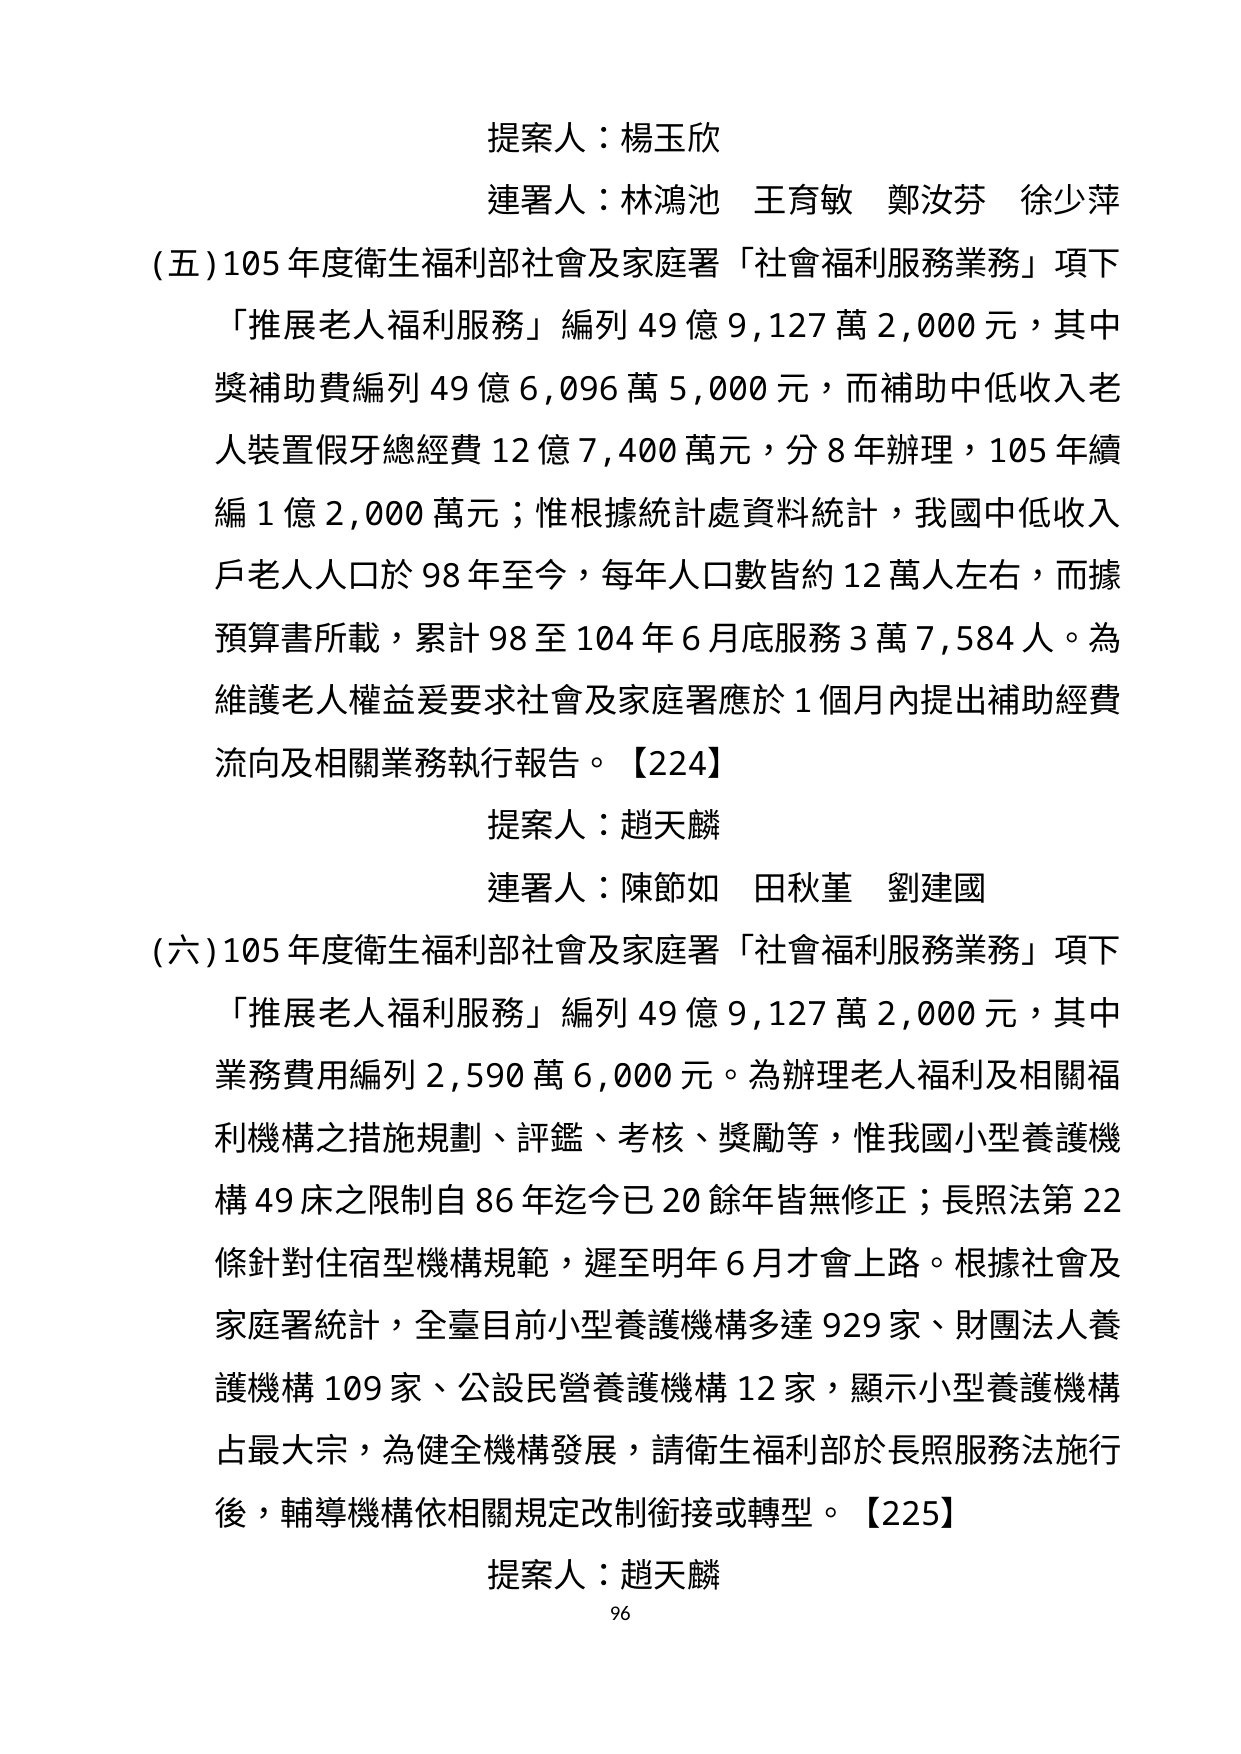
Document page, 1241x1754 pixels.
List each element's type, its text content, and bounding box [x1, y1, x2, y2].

text (五)105年度衛生福利部社會及家庭署「社會福利服務業務」項下「推展老人福利服務」編列49億9,127萬2,000元，其中獎補助費編列49億6,096萬5,000元，而補助中低收入老人裝置假牙總經費12億7,400萬元，分8年辦理，105年續編1億2,000萬元；惟根據統計處資料統計，我國中低收入戶老人人口於98年至今，每年人口數皆約12萬人左右，而據預算書所載，累計98至104年6月底服務3萬7,584人。為維護老人權益爰要求社會及家庭署應於1個月內提出補助經費流向及相關業務執行報告。【224】 [148, 219, 1122, 782]
text 提案人：趙天麟 [118, 782, 1122, 844]
text 提案人：趙天麟 [118, 1532, 1122, 1594]
text 提案人：楊玉欣 [118, 94, 1122, 157]
text 連署人：林鴻池 王育敏 鄭汝芬 徐少萍 [118, 157, 1122, 219]
text 連署人：陳節如 田秋堇 劉建國 [118, 844, 1122, 907]
text (六)105年度衛生福利部社會及家庭署「社會福利服務業務」項下「推展老人福利服務」編列49億9,127萬2,000元，其中業務費用編列2,590萬6,000元。為辦理老人福利及相關福利機構之措施規劃、評鑑、考核、獎勵等，惟我國小型養護機構49床之限制自86年迄今已20餘年皆無修正；長照法第22條針對住宿型機構規範，遲至明年6月才會上路。根據社會及家庭署統計，全臺目前小型養護機構多達929家、財團法人養護機構109家、公設民營養護機構12家，顯示小型養護機構占最大宗，為健全機構發展，請衛生福利部於長照服務法施行後，輔導機構依相關規定改制銜接或轉型。【225】 [148, 907, 1122, 1532]
